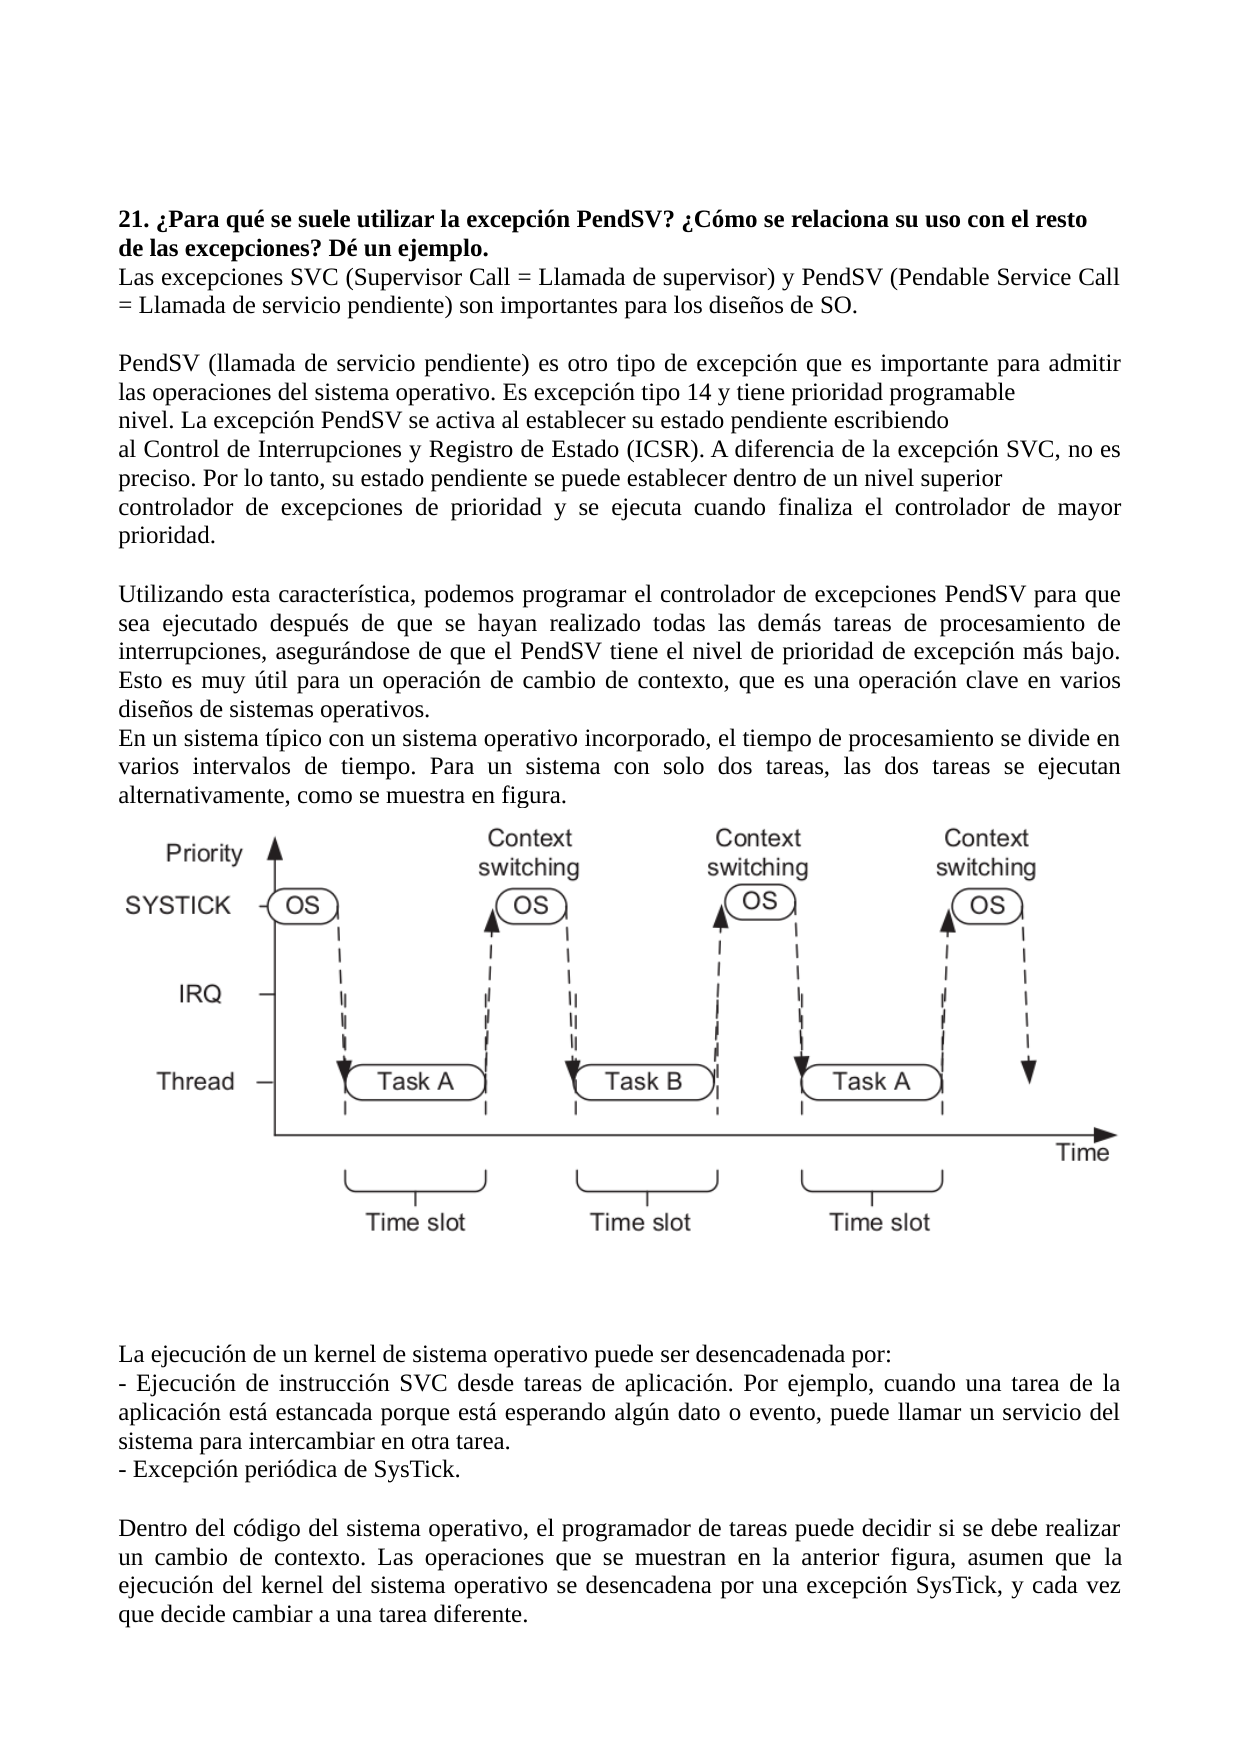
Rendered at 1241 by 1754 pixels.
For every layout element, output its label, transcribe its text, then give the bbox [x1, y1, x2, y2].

text Dentro del código del sistema operativo, el programador de tareas puede decidir si se debe realizar un cambio de contexto. Las operaciones que se muestran en la anterior figura, asumen que la ejecución del kernel del sistema operativo se desencadena por una excepción SysTick, y cada vez que decide cambiar a una tarea diferente. [118, 1513, 1122, 1628]
text al Control de Interrupciones y Registro de Estado (ICSR). A diferencia de la excepción SVC, no es preciso. Por lo tanto, su estado pendiente se puede establecer dentro de un nivel superior [118, 434, 1122, 492]
picture [118, 808, 1123, 1254]
text PendSV (llamada de servicio pendiente) es otro tipo de excepción que es importante para admitir las operaciones del sistema operativo. Es excepción tipo 14 y tiene prioridad programable [118, 348, 1122, 406]
text 21. ¿Para qué se suele utilizar la excepción PendSV? ¿Cómo se relaciona su uso con el resto [118, 204, 1122, 233]
text controlador de excepciones de prioridad y se ejecuta cuando finaliza el controlador de mayor prioridad. [118, 492, 1122, 549]
text nivel. La excepción PendSV se activa al establecer su estado pendiente escribiendo [118, 406, 1122, 434]
text Las excepciones SVC (Supervisor Call = Llamada de supervisor) y PendSV (Pendable Service Call = Llamada de servicio pendiente) son importantes para los diseños de SO. [118, 262, 1122, 319]
text - Excepción periódica de SysTick. [118, 1454, 1122, 1483]
text La ejecución de un kernel de sistema operativo puede ser desencadenada por: [118, 1339, 1122, 1368]
text de las excepciones? Dé un ejemplo. [118, 233, 1122, 262]
text Utilizando esta característica, podemos programar el controlador de excepciones PendSV para que sea ejecutado después de que se hayan realizado todas las demás tareas de procesamiento de interrupciones, asegurándose de que el PendSV tiene el nivel de prioridad de excepción más bajo. Esto es muy útil para un operación de cambio de contexto, que es una operación clave en varios diseños de sistemas operativos. [118, 579, 1122, 723]
text En un sistema típico con un sistema operativo incorporado, el tiempo de procesamiento se divide en varios intervalos de tiempo. Para un sistema con solo dos tareas, las dos tareas se ejecutan alternativamente, como se muestra en figura. [118, 723, 1122, 808]
text - Ejecución de instrucción SVC desde tareas de aplicación. Por ejemplo, cuando una tarea de la aplicación está estancada porque está esperando algún dato o evento, puede llamar un servicio del sistema para intercambiar en otra tarea. [118, 1368, 1122, 1454]
